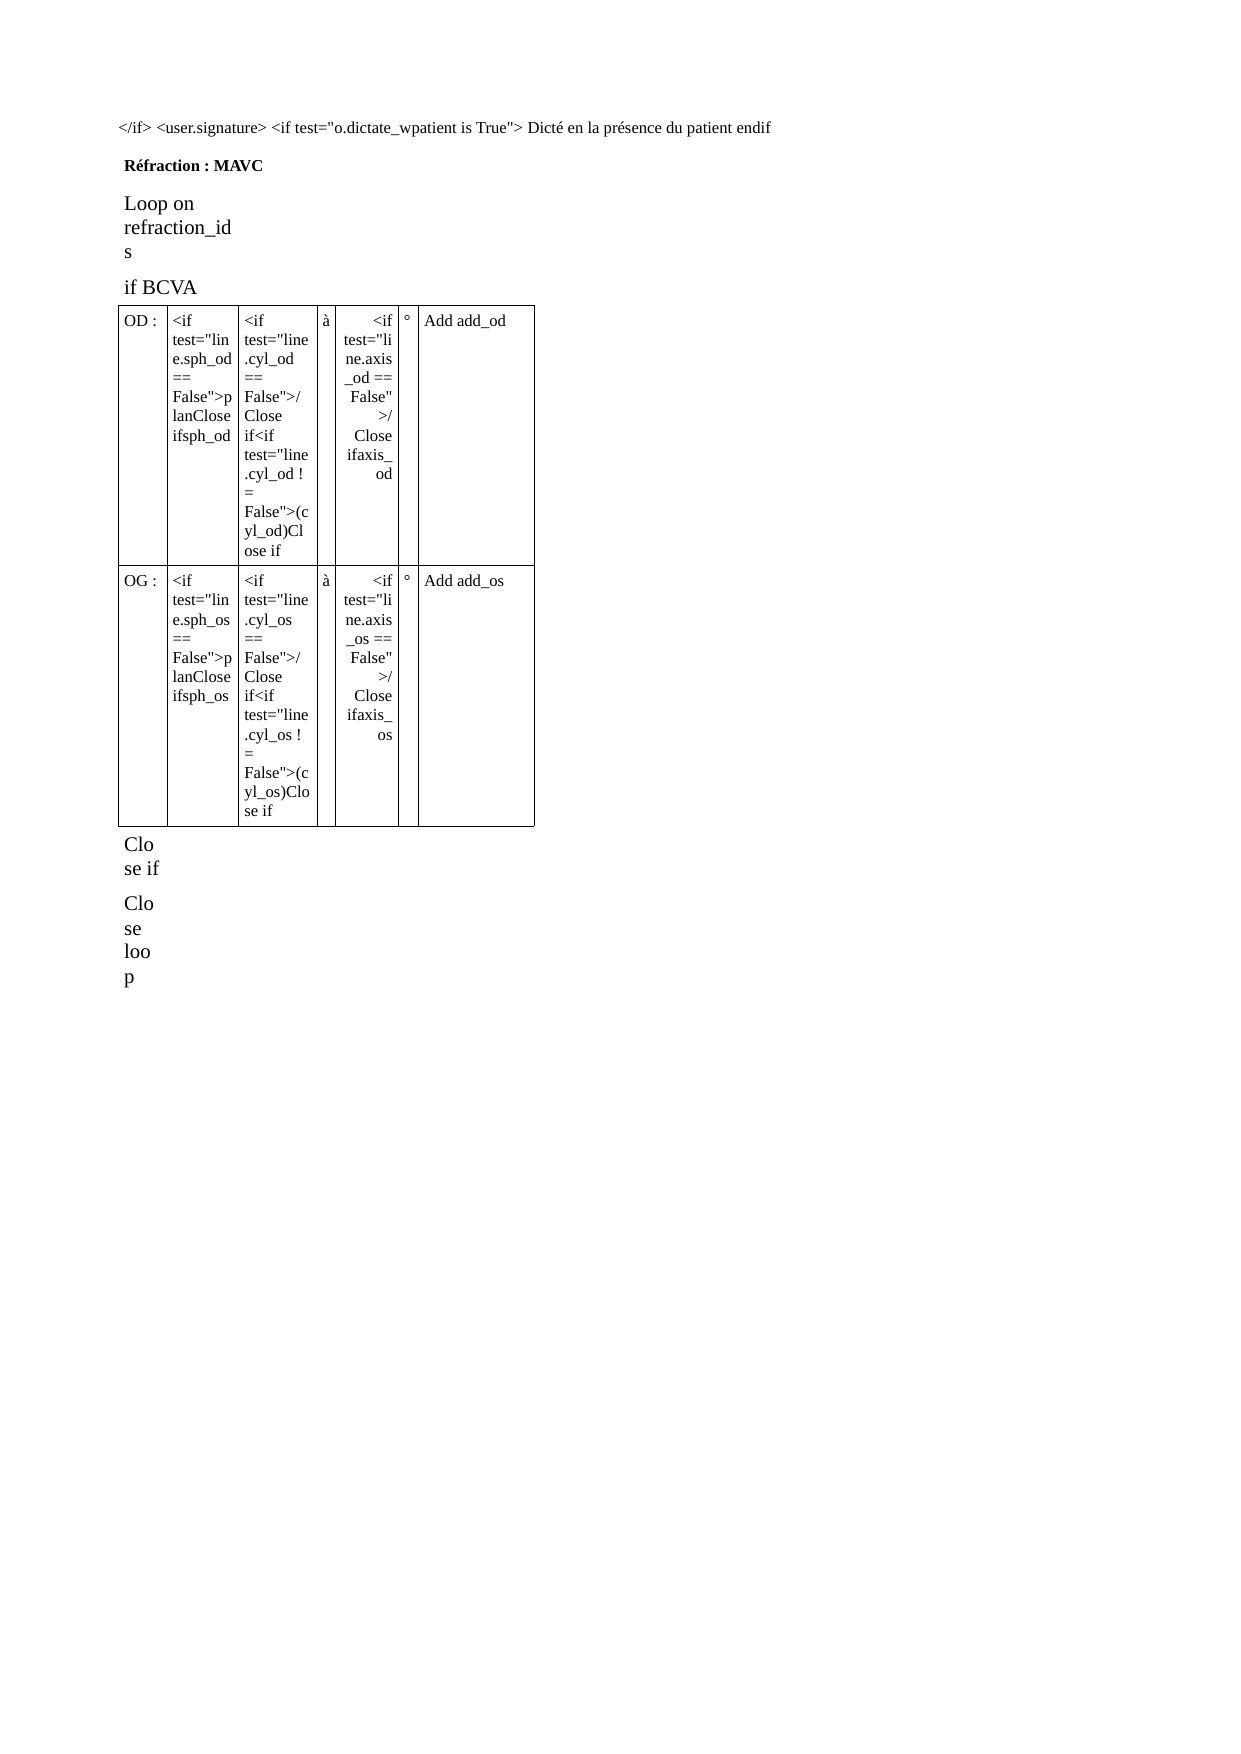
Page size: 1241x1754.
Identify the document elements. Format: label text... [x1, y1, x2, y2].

table_cell [335, 185, 398, 269]
table_cell [317, 886, 335, 993]
table_cell Add add_os [419, 566, 534, 826]
table_cell [398, 827, 418, 886]
table_header [335, 150, 398, 185]
table_cell <if test="line.sph_od == False">planClose ifsph_od [168, 306, 238, 565]
table_cell [398, 269, 418, 304]
text </if> <user.signature> <if test="o.dictate_wpatient is True"> Dicté en la présence du patient endif [118, 118, 1122, 137]
table_cell [239, 827, 317, 886]
table_cell [335, 827, 398, 886]
table_header [398, 150, 418, 185]
table_cell OG : [119, 566, 167, 826]
table_cell Close if [118, 827, 167, 886]
table_cell <if test="line.cyl_od == False">/Close if<if test="line.cyl_od != False">(cyl_od)Close if [239, 306, 317, 565]
table_cell <if test="line.axis_os == False">/Close ifaxis_os [336, 566, 398, 826]
table_cell [418, 185, 534, 269]
table_header Réfraction : MAVC [118, 150, 317, 185]
table_cell [418, 886, 534, 993]
table_cell [167, 886, 238, 993]
table_cell [239, 269, 317, 304]
table_cell [239, 886, 317, 993]
table_cell if BCVA [118, 269, 238, 304]
table_cell <if test="line.sph_os == False">planClose ifsph_os [168, 566, 238, 826]
table_cell [167, 827, 238, 886]
table_cell ° [399, 566, 418, 826]
table_cell Add add_od [419, 306, 534, 565]
table_cell [335, 269, 398, 304]
table_cell <if test="line.axis_od == False">/Close ifaxis_od [336, 306, 398, 565]
table_header [317, 150, 335, 185]
table_cell [317, 185, 335, 269]
table_cell [317, 827, 335, 886]
table_cell [317, 269, 335, 304]
table_cell [335, 886, 398, 993]
table_cell Close loop [118, 886, 167, 993]
table_cell à [318, 566, 335, 826]
table_cell [398, 185, 418, 269]
table_cell Loop on refraction_ids [118, 185, 238, 269]
table_cell [418, 827, 534, 886]
table_cell [418, 269, 534, 304]
table_cell OD : [119, 306, 167, 565]
table_cell <if test="line.cyl_os == False">/Close if<if test="line.cyl_os != False">(cyl_os)Close if [239, 566, 317, 826]
table_cell à [318, 306, 335, 565]
table_cell [398, 886, 418, 993]
table_header [418, 150, 534, 185]
table_cell [239, 185, 317, 269]
table_cell ° [399, 306, 418, 565]
